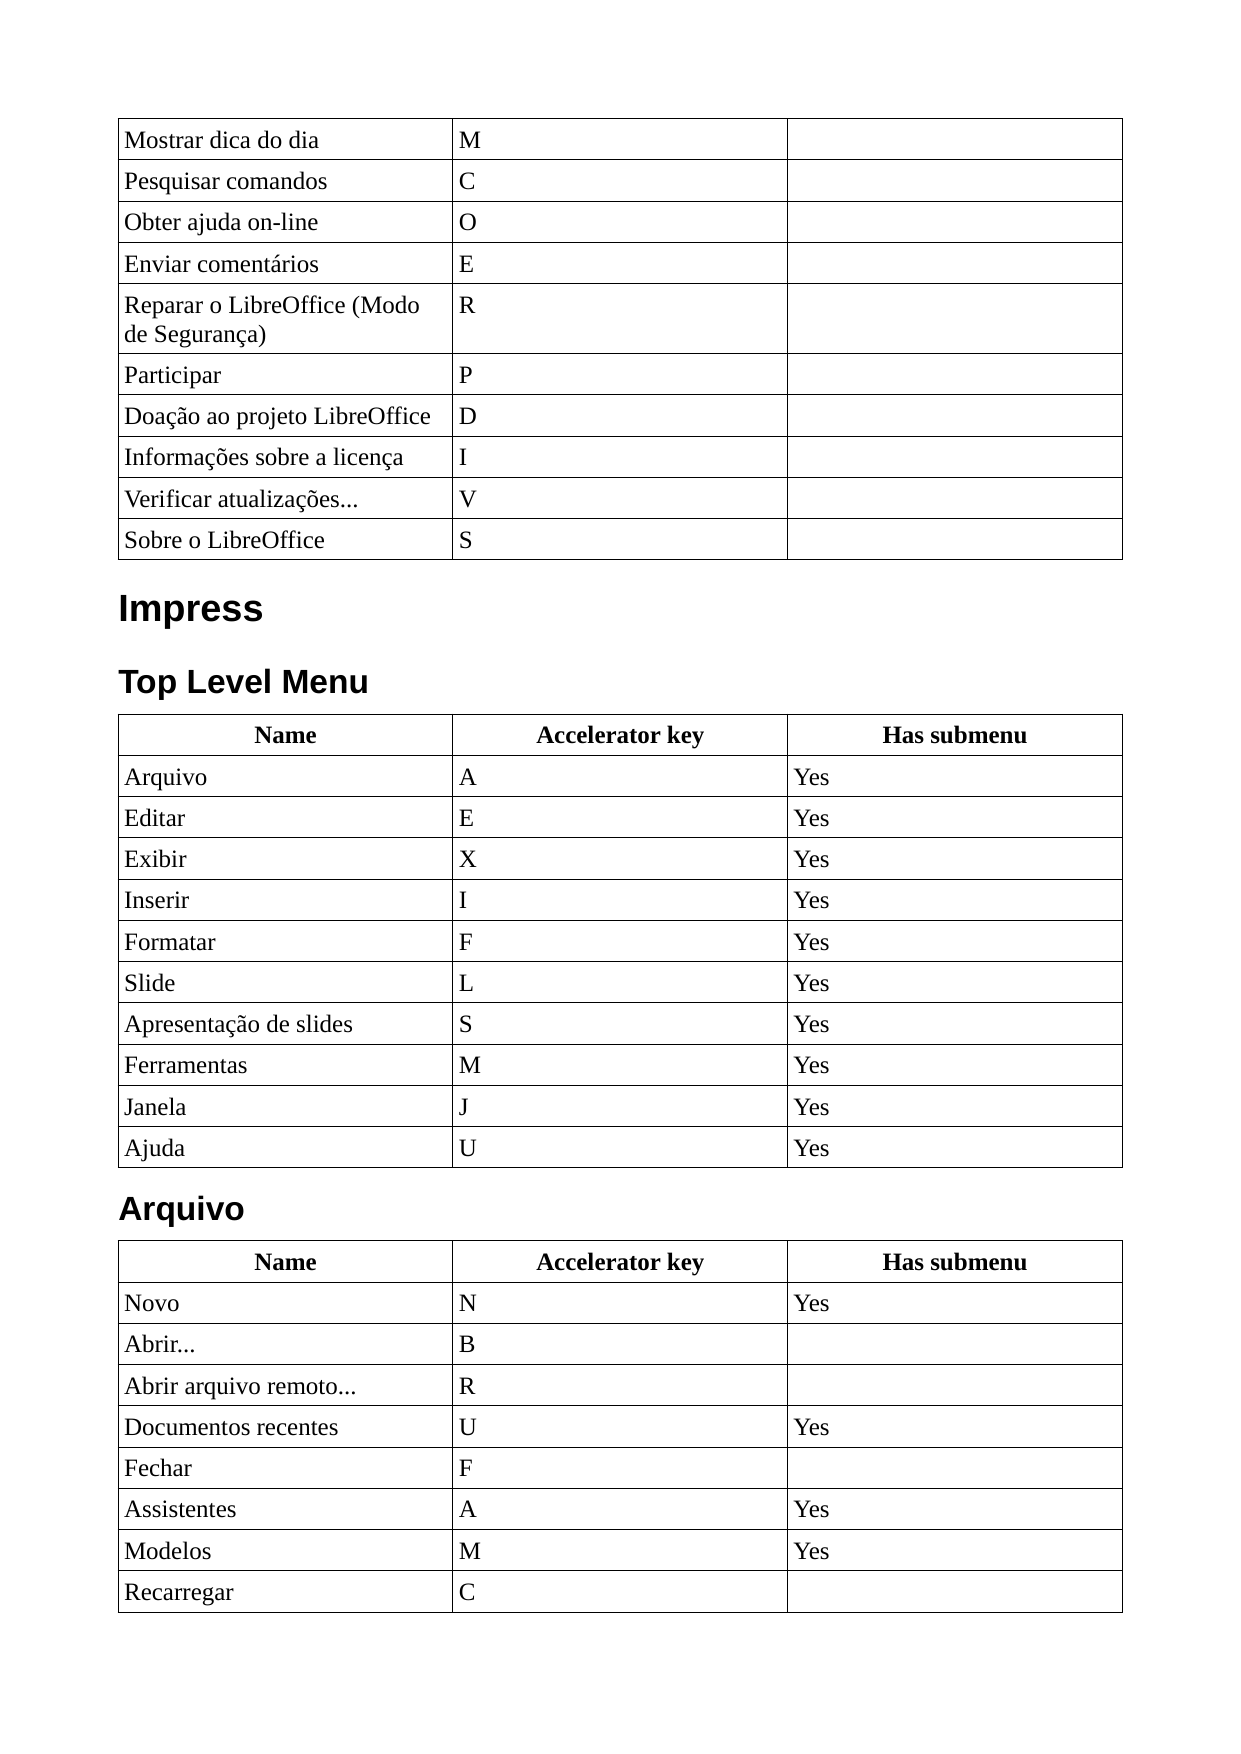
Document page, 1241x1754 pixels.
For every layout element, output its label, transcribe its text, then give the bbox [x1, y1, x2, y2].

table_cell [788, 243, 1122, 283]
table_cell N [453, 1283, 787, 1323]
table_cell V [453, 478, 787, 518]
table_cell [788, 119, 1122, 159]
table_cell Yes [788, 1406, 1122, 1447]
table_cell [788, 1365, 1122, 1405]
table_cell Yes [788, 1003, 1122, 1043]
table_cell Novo [119, 1283, 452, 1323]
table_cell L [453, 962, 787, 1002]
table_cell Apresentação de slides [119, 1003, 452, 1043]
table_cell A [453, 1489, 787, 1529]
table_cell [788, 160, 1122, 201]
table_header Has submenu [788, 715, 1122, 755]
table_cell [788, 1324, 1122, 1364]
table_cell [788, 284, 1122, 353]
subtitle Impress [118, 585, 1122, 629]
table_cell Editar [119, 797, 452, 837]
table_cell Doação ao projeto LibreOffice [119, 395, 452, 436]
table_cell B [453, 1324, 787, 1364]
table_cell Slide [119, 962, 452, 1002]
table_header Name [119, 715, 452, 755]
table_cell Informações sobre a licença [119, 437, 452, 477]
table_cell E [453, 243, 787, 283]
table_cell Exibir [119, 838, 452, 878]
table_cell Yes [788, 756, 1122, 796]
table_cell Arquivo [119, 756, 452, 796]
table_cell E [453, 797, 787, 837]
table_cell Mostrar dica do dia [119, 119, 452, 159]
table_cell C [453, 160, 787, 201]
table_cell Yes [788, 921, 1122, 961]
table_cell M [453, 119, 787, 159]
table_cell U [453, 1406, 787, 1447]
table_cell Pesquisar comandos [119, 160, 452, 201]
table_header Has submenu [788, 1241, 1122, 1282]
table_cell J [453, 1086, 787, 1126]
table_cell Janela [119, 1086, 452, 1126]
table_cell Documentos recentes [119, 1406, 452, 1447]
table_cell [788, 1571, 1122, 1612]
table_cell O [453, 202, 787, 242]
table_cell Yes [788, 1283, 1122, 1323]
table_cell Fechar [119, 1448, 452, 1488]
table_cell A [453, 756, 787, 796]
table_cell Yes [788, 1086, 1122, 1126]
table_cell Sobre o LibreOffice [119, 519, 452, 559]
table_cell M [453, 1530, 787, 1570]
table_cell Obter ajuda on-line [119, 202, 452, 242]
table_cell X [453, 838, 787, 878]
table_cell [788, 1448, 1122, 1488]
table_cell Yes [788, 797, 1122, 837]
table_cell Inserir [119, 880, 452, 920]
table_cell I [453, 437, 787, 477]
table_cell Assistentes [119, 1489, 452, 1529]
subtitle Arquivo [118, 1189, 1122, 1228]
table_cell Yes [788, 1127, 1122, 1167]
table_cell Yes [788, 1530, 1122, 1570]
table_header Accelerator key [453, 1241, 787, 1282]
table_cell Formatar [119, 921, 452, 961]
table_cell D [453, 395, 787, 436]
table_cell Yes [788, 880, 1122, 920]
table_cell Ajuda [119, 1127, 452, 1167]
table_cell Modelos [119, 1530, 452, 1570]
table_cell Reparar o LibreOffice (Modo de Segurança) [119, 284, 452, 353]
table_cell Verificar atualizações... [119, 478, 452, 518]
table_cell P [453, 354, 787, 394]
table_cell Yes [788, 1489, 1122, 1529]
table_cell U [453, 1127, 787, 1167]
table_cell R [453, 1365, 787, 1405]
table_header Name [119, 1241, 452, 1282]
table_cell [788, 437, 1122, 477]
table_cell [788, 519, 1122, 559]
table_cell Participar [119, 354, 452, 394]
table_cell R [453, 284, 787, 353]
table_cell Enviar comentários [119, 243, 452, 283]
table_cell Abrir... [119, 1324, 452, 1364]
table_cell Recarregar [119, 1571, 452, 1612]
table_cell Yes [788, 1045, 1122, 1085]
table_cell [788, 202, 1122, 242]
table_cell S [453, 1003, 787, 1043]
table_cell F [453, 1448, 787, 1488]
table_cell Yes [788, 838, 1122, 878]
table_cell I [453, 880, 787, 920]
table_cell [788, 395, 1122, 436]
table_header Accelerator key [453, 715, 787, 755]
table_cell M [453, 1045, 787, 1085]
subtitle Top Level Menu [118, 662, 1122, 701]
table_cell S [453, 519, 787, 559]
table_cell Abrir arquivo remoto... [119, 1365, 452, 1405]
table_cell [788, 354, 1122, 394]
table_cell [788, 478, 1122, 518]
table_cell F [453, 921, 787, 961]
table_cell Yes [788, 962, 1122, 1002]
table_cell C [453, 1571, 787, 1612]
table_cell Ferramentas [119, 1045, 452, 1085]
